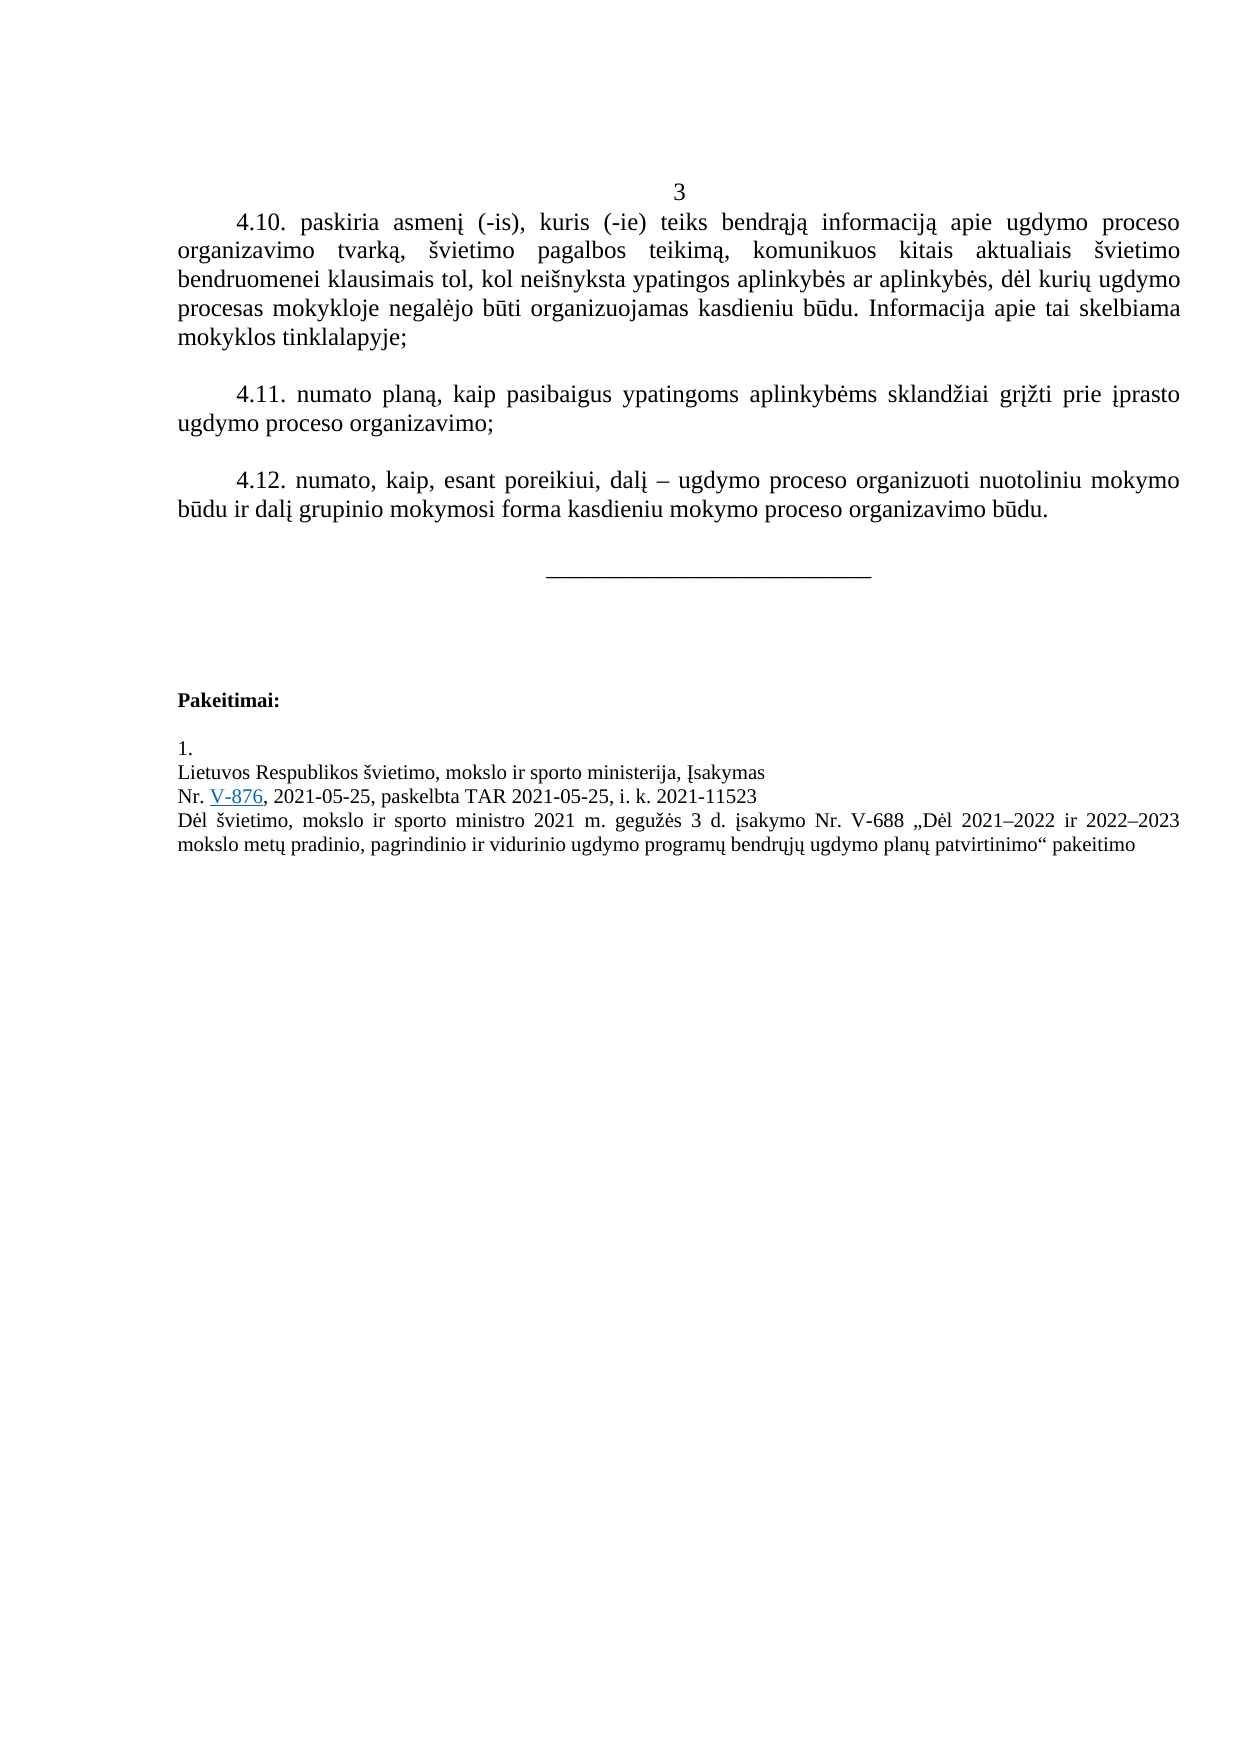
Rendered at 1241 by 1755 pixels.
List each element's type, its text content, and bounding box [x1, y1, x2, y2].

text Dėl švietimo, mokslo ir sporto ministro 2021 m. gegužės 3 d. įsakymo Nr. V-688 „Dėl 2021–2022 ir 2022–2023 mokslo metų pradinio, pagrindinio ir vidurinio ugdymo programų bendrųjų ugdymo planų patvirtinimo“ pakeitimo [177, 808, 1181, 856]
text Nr. V-876, 2021-05-25, paskelbta TAR 2021-05-25, i. k. 2021-11523 [177, 784, 1181, 808]
text 4.10. paskiria asmenį (-is), kuris (-ie) teiks bendrąją informaciją apie ugdymo proceso organizavimo tvarką, švietimo pagalbos teikimą, komunikuos kitais aktualiais švietimo bendruomenei klausimais tol, kol neišnyksta ypatingos aplinkybės ar aplinkybės, dėl kurių ugdymo procesas mokykloje negalėjo būti organizuojamas kasdieniu būdu. Informacija apie tai skelbiama mokyklos tinklalapyje; [177, 207, 1181, 350]
text 4.12. numato, kaip, esant poreikiui, dalį – ugdymo proceso organizuoti nuotoliniu mokymo būdu ir dalį grupinio mokymosi forma kasdieniu mokymo proceso organizavimo būdu. [177, 465, 1181, 523]
text __________________________ [177, 552, 1181, 580]
text Lietuvos Respublikos švietimo, mokslo ir sporto ministerija, Įsakymas [177, 760, 1181, 784]
text Pakeitimai: [177, 688, 1181, 712]
text 4.11. numato planą, kaip pasibaigus ypatingoms aplinkybėms sklandžiai grįžti prie įprasto ugdymo proceso organizavimo; [177, 379, 1181, 437]
text 1. [177, 736, 1181, 760]
